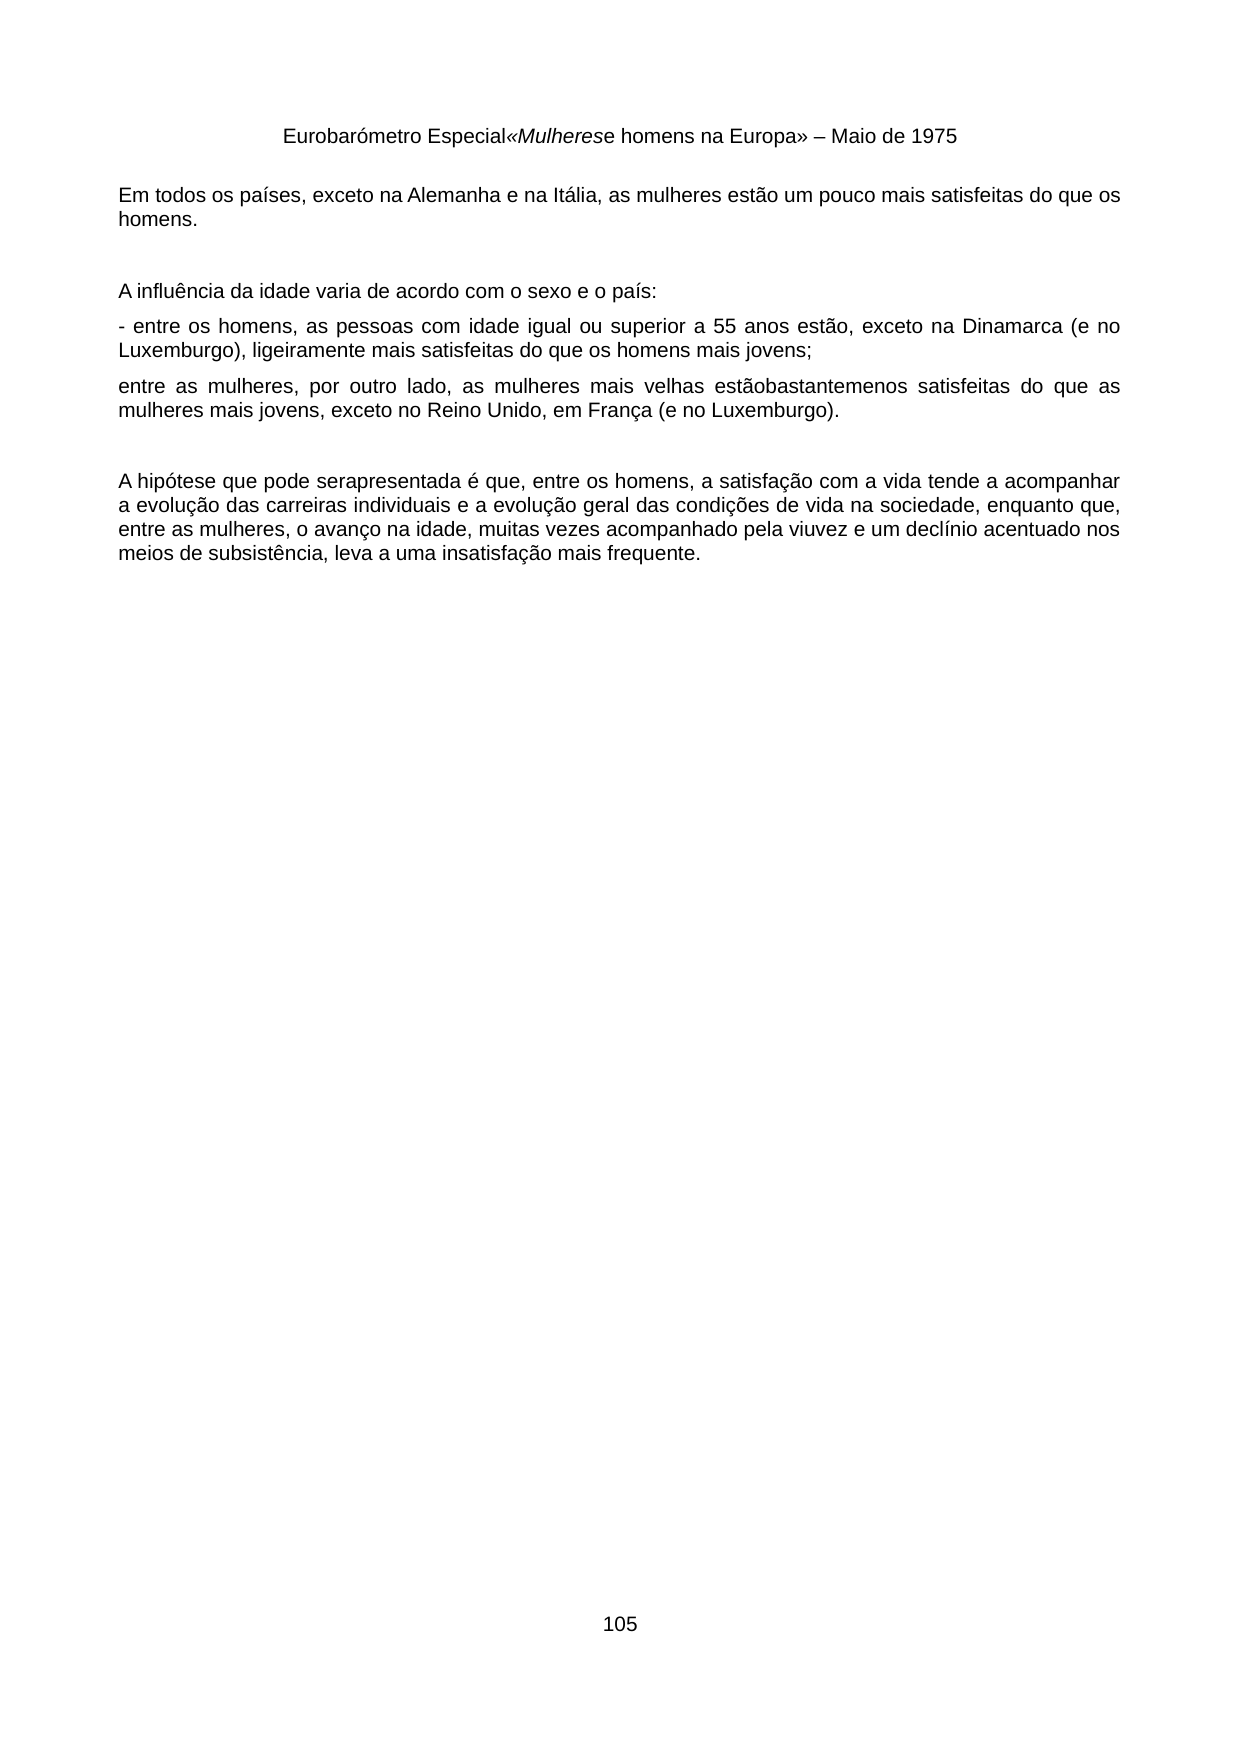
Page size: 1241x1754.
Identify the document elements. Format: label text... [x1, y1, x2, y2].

text A hipótese que pode serapresentada é que, entre os homens, a satisfação com a vida tende a acompanhar a evolução das carreiras individuais e a evolução geral das condições de vida na sociedade, enquanto que, entre as mulheres, o avanço na idade, muitas vezes acompanhado pela viuvez e um declínio acentuado nos meios de subsistência, leva a uma insatisfação mais frequente. [118, 469, 1122, 565]
text Em todos os países, exceto na Alemanha e na Itália, as mulheres estão um pouco mais satisfeitas do que os homens. [118, 183, 1122, 231]
text - entre os homens, as pessoas com idade igual ou superior a 55 anos estão, exceto na Dinamarca (e no Luxemburgo), ligeiramente mais satisfeitas do que os homens mais jovens; [118, 314, 1122, 362]
text entre as mulheres, por outro lado, as mulheres mais velhas estãobastantemenos satisfeitas do que as mulheres mais jovens, exceto no Reino Unido, em França (e no Luxemburgo). [118, 374, 1122, 422]
text A influência da idade varia de acordo com o sexo e o país: [118, 278, 1122, 302]
